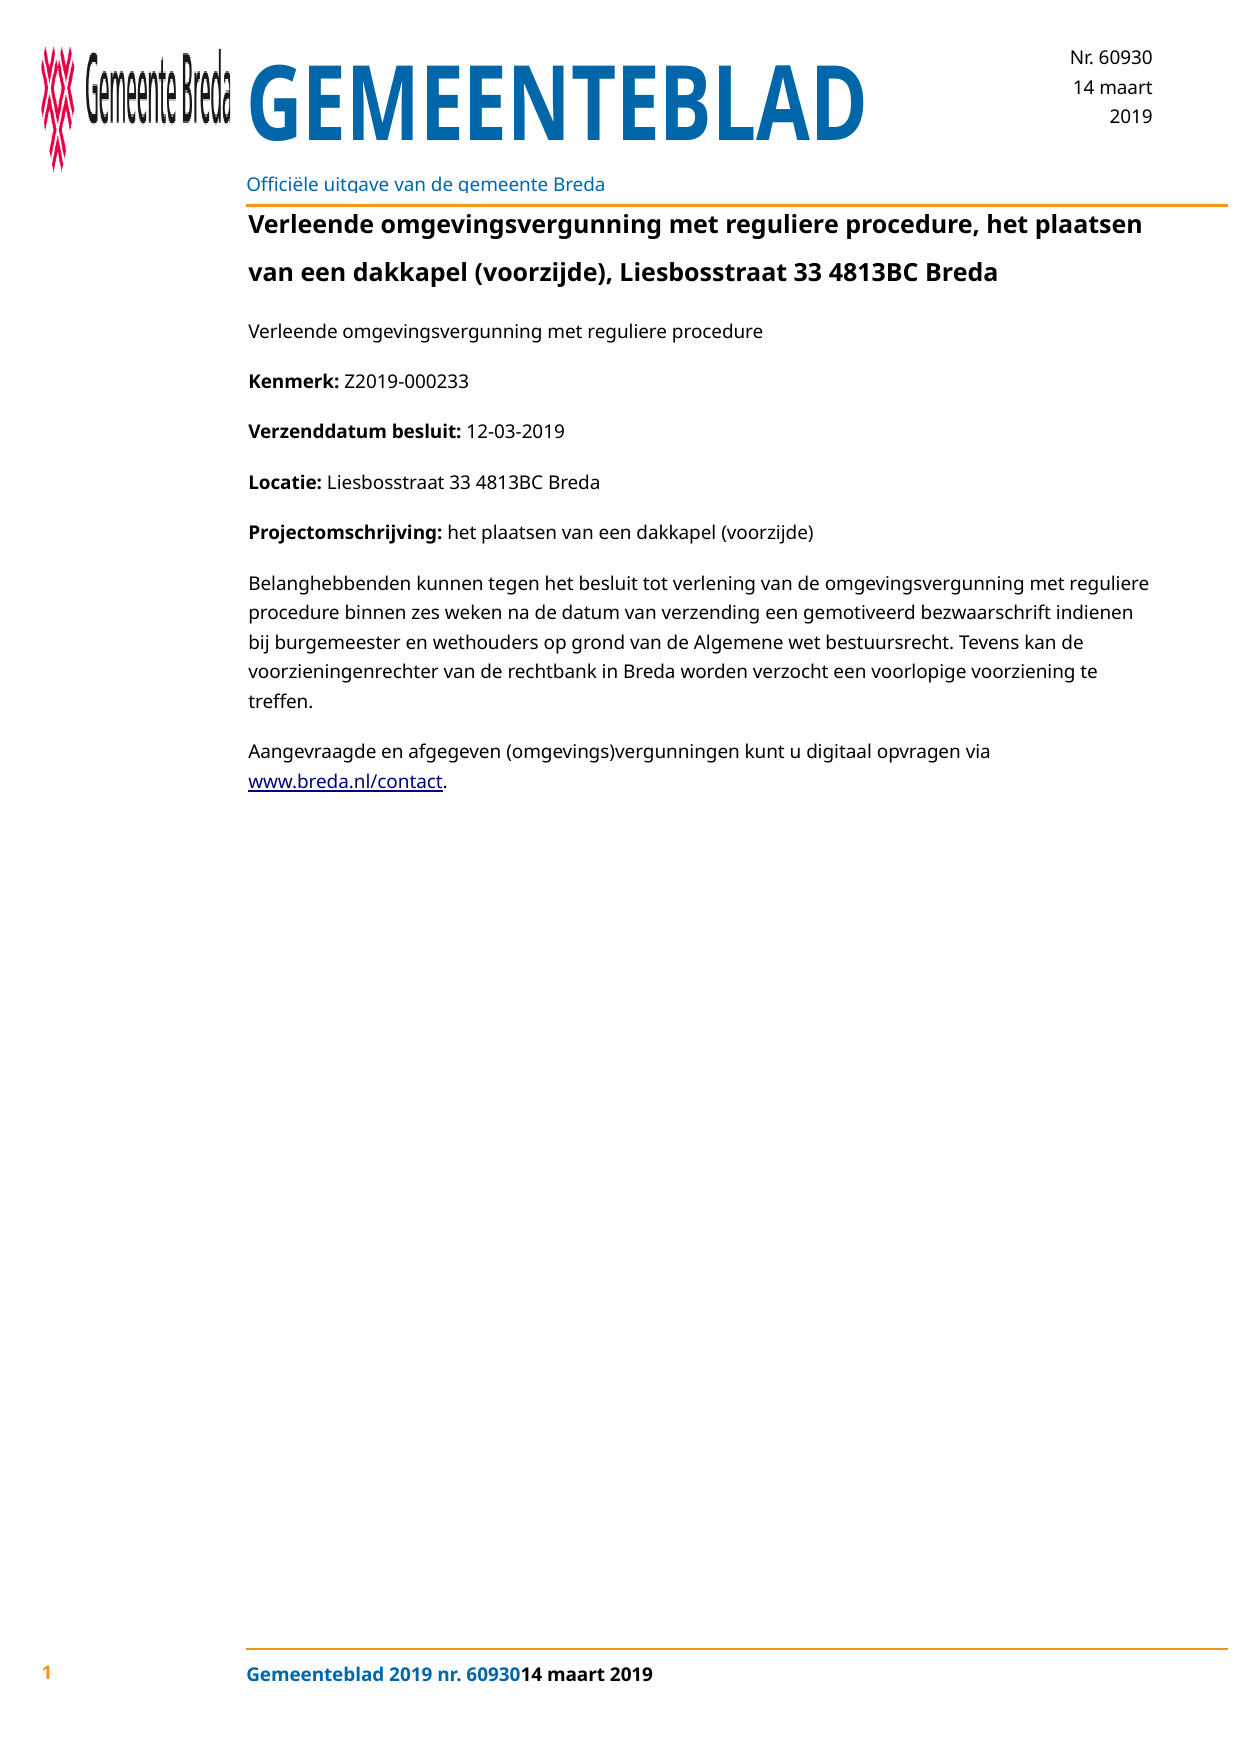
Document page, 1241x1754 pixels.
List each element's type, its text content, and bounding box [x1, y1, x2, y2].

text Aangevraagde en afgegeven (omgevings)vergunningen kunt u digitaal opvragen via www.breda.nl/contact. [248, 739, 1152, 794]
text Locatie: Liesbosstraat 33 4813BC Breda [248, 469, 1152, 495]
text Projectomschrijving: het plaatsen van een dakkapel (voorzijde) [248, 519, 1152, 545]
text Kenmerk: Z2019-000233 [248, 368, 1152, 394]
text Verleende omgevingsvergunning met reguliere procedure [248, 318, 1152, 344]
text Belanghebbenden kunnen tegen het besluit tot verlening van de omgevingsvergunning met reguliere procedure binnen zes weken na de datum van verzending een gemotiveerd bezwaarschrift indienen bij burgemeester en wethouders op grond van de Algemene wet bestuursrecht. Tevens kan de voorzieningenrechter van de rechtbank in Breda worden verzocht een voorlopige voorziening te treffen. [248, 570, 1152, 714]
text Verzenddatum besluit: 12-03-2019 [248, 419, 1152, 444]
picture [41, 47, 231, 172]
text Verleende omgevingsvergunning met reguliere procedure, het plaatsen van een dakkapel (voorzijde), Liesbosstraat 33 4813BC Breda [248, 207, 1152, 288]
